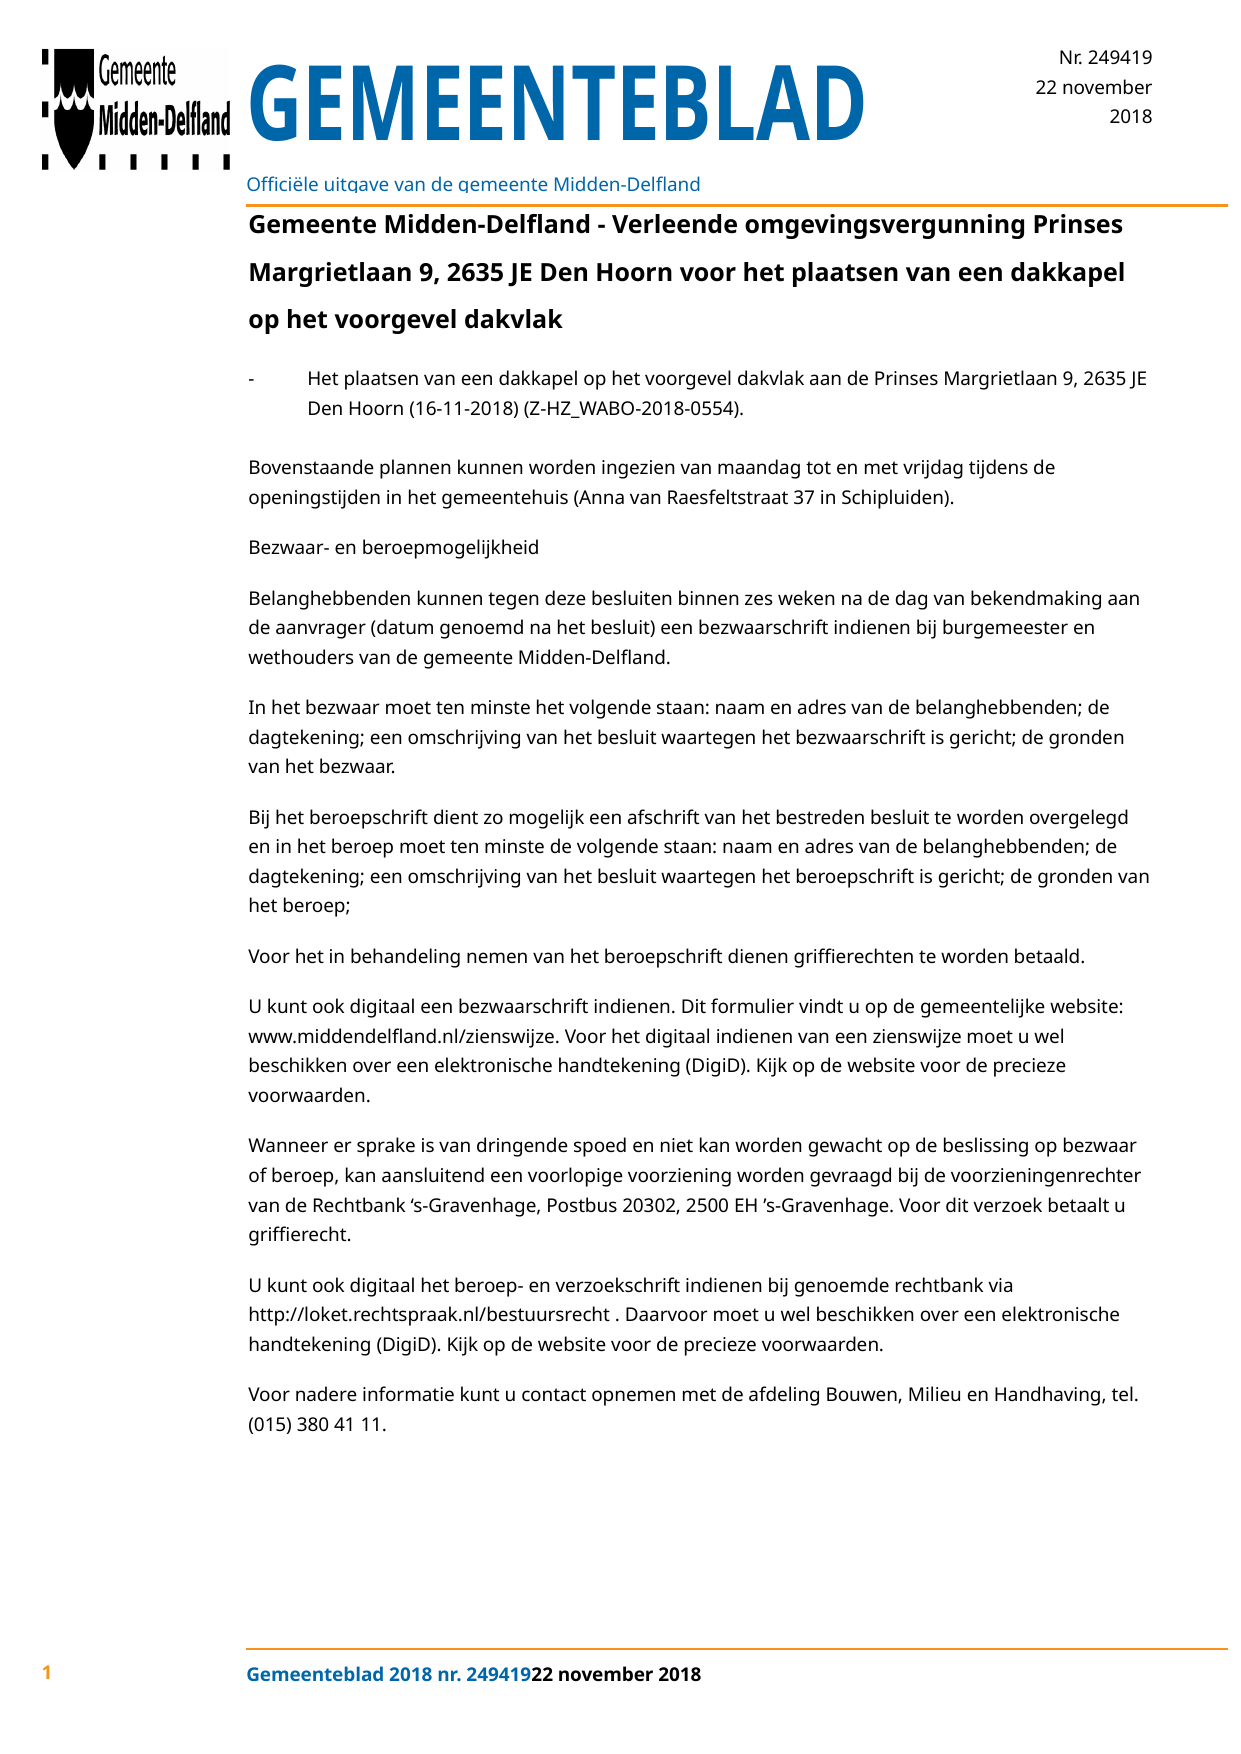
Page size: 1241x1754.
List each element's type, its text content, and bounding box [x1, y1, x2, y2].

text Gemeente Midden-Delfland - Verleende omgevingsvergunning Prinses Margrietlaan 9, 2635 JE Den Hoorn voor het plaatsen van een dakkapel op het voorgevel dakvlak [248, 207, 1152, 336]
text Bezwaar- en beroepmogelijkheid [248, 534, 1152, 560]
text U kunt ook digitaal een bezwaarschrift indienen. Dit formulier vindt u op de gemeentelijke website: www.middendelfland.nl/zienswijze. Voor het digitaal indienen van een zienswijze moet u wel beschikken over een elektronische handtekening (DigiD). Kijk op de website voor de precieze voorwaarden. [248, 993, 1152, 1108]
text Voor het in behandeling nemen van het beroepschrift dienen griffierechten te worden betaald. [248, 943, 1152, 969]
text Wanneer er sprake is van dringende spoed en niet kan worden gewacht op de beslissing op bezwaar of beroep, kan aansluitend een voorlopige voorziening worden gevraagd bij de voorzieningenrechter van de Rechtbank ‘s-Gravenhage, Postbus 20302, 2500 EH ’s-Gravenhage. Voor dit verzoek betaalt u griffierecht. [248, 1133, 1152, 1247]
text Voor nadere informatie kunt u contact opnemen met de afdeling Bouwen, Milieu en Handhaving, tel. (015) 380 41 11. [248, 1381, 1152, 1437]
picture [41, 47, 231, 172]
list Het plaatsen van een dakkapel op het voorgevel dakvlak aan de Prinses Margrietlaan 9, 2635 JE Den Hoorn (16-11-2018) (Z-HZ_WABO-2018-0554). [248, 366, 1152, 421]
text Bij het beroepschrift dient zo mogelijk een afschrift van het bestreden besluit te worden overgelegd en in het beroep moet ten minste de volgende staan: naam en adres van de belanghebbenden; de dagtekening; een omschrijving van het besluit waartegen het beroepschrift is gericht; de gronden van het beroep; [248, 804, 1152, 918]
text In het bezwaar moet ten minste het volgende staan: naam en adres van de belanghebbenden; de dagtekening; een omschrijving van het besluit waartegen het bezwaarschrift is gericht; de gronden van het bezwaar. [248, 694, 1152, 779]
text U kunt ook digitaal het beroep- en verzoekschrift indienen bij genoemde rechtbank via http://loket.rechtspraak.nl/bestuursrecht . Daarvoor moet u wel beschikken over een elektronische handtekening (DigiD). Kijk op de website voor de precieze voorwaarden. [248, 1272, 1152, 1357]
text Bovenstaande plannen kunnen worden ingezien van maandag tot en met vrijdag tijdens de openingstijden in het gemeentehuis (Anna van Raesfeltstraat 37 in Schipluiden). [248, 454, 1152, 509]
text Belanghebbenden kunnen tegen deze besluiten binnen zes weken na de dag van bekendmaking aan de aanvrager (datum genoemd na het besluit) een bezwaarschrift indienen bij burgemeester en wethouders van de gemeente Midden-Delfland. [248, 585, 1152, 669]
